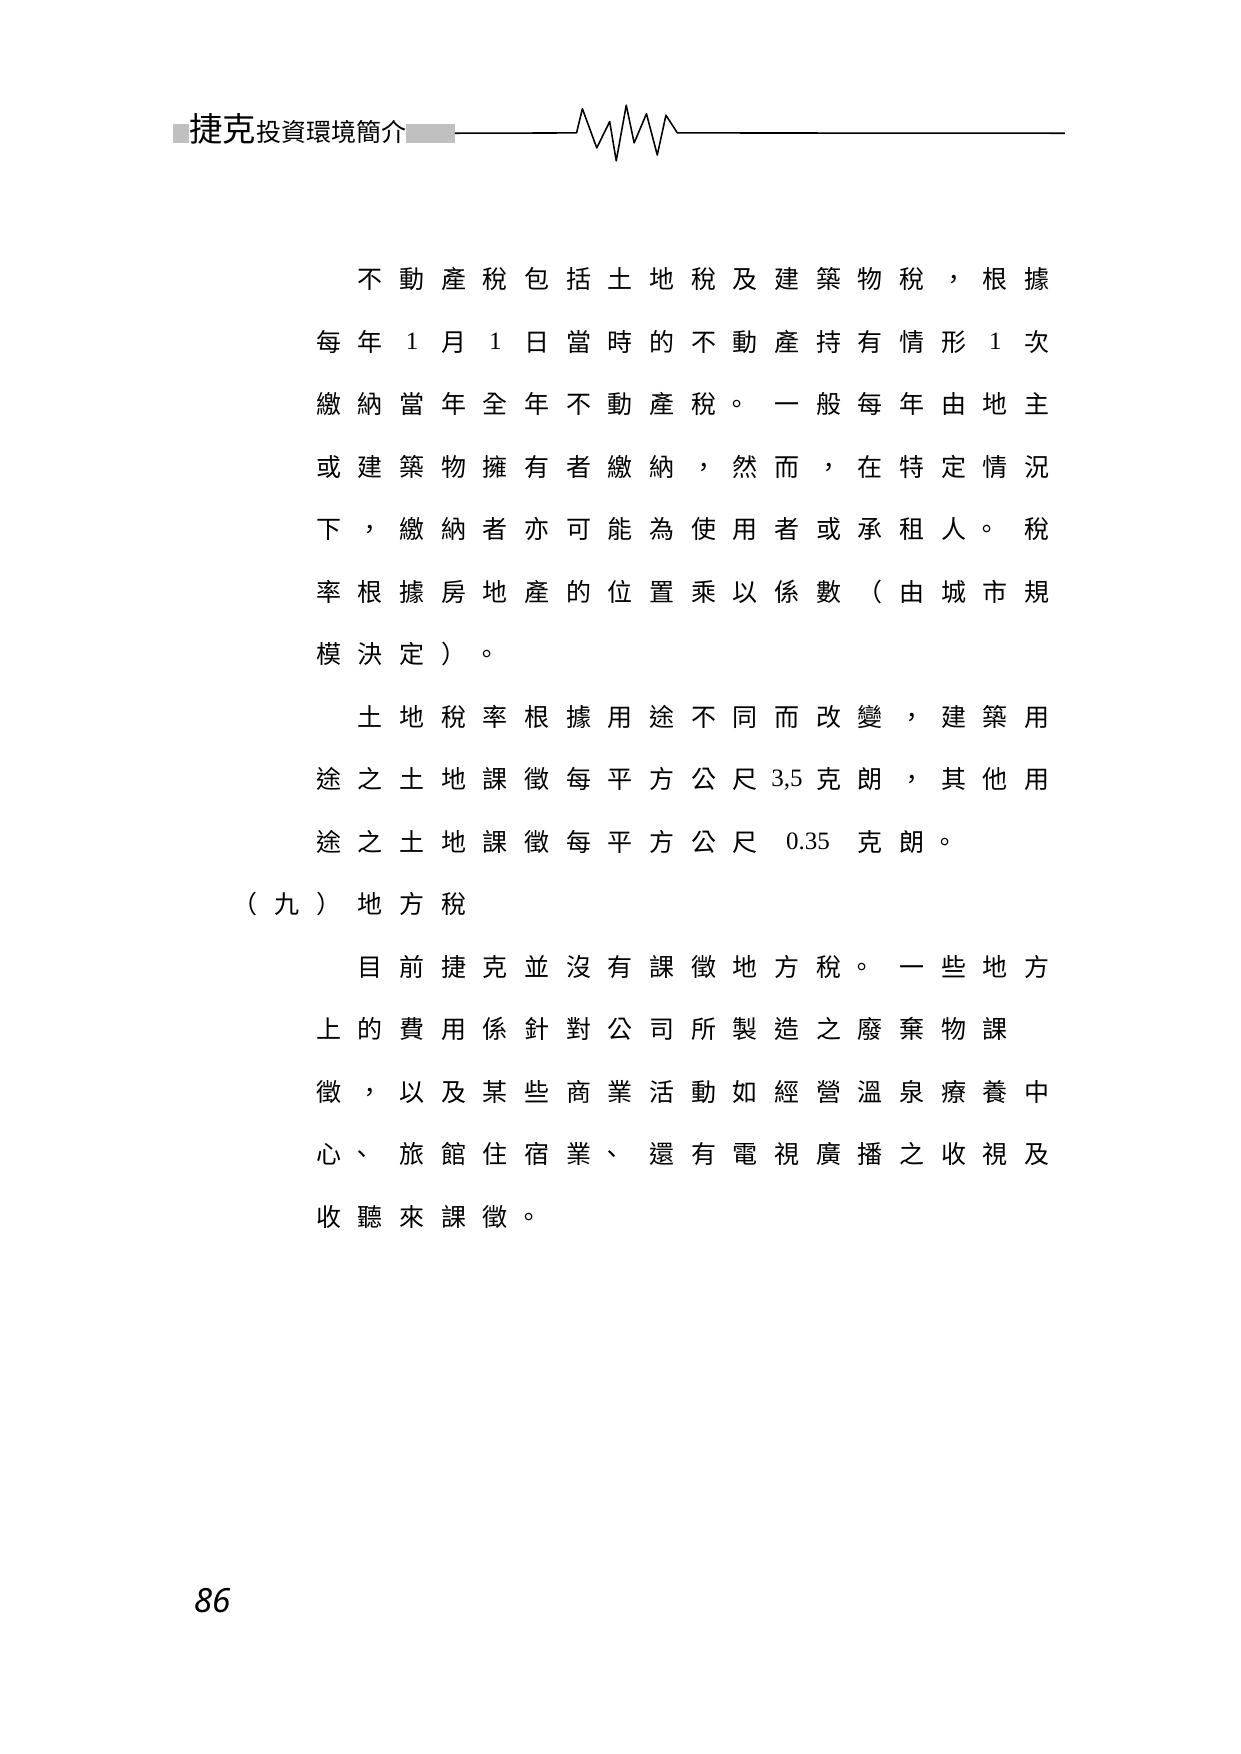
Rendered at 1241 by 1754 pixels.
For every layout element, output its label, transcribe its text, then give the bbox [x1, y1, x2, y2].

text （九）地方稅 [207, 861, 1058, 924]
text 目前捷克並沒有課徵地方稅。一些地方上的費用係針對公司所製造之廢棄物課徵，以及某些商業活動如經營溫泉療養中心、旅館住宿業、還有電視廣播之收視及收聽來課徵。 [281, 924, 1058, 1236]
text 不動產稅包括土地稅及建築物稅，根據每年1月1日當時的不動產持有情形1次繳納當年全年不動產稅。一般每年由地主或建築物擁有者繳納，然而，在特定情況下，繳納者亦可能為使用者或承租人。稅率根據房地產的位置乘以係數（由城市規模決定）。 [281, 236, 1058, 674]
text 土地稅率根據用途不同而改變，建築用途之土地課徵每平方公尺3,5克朗，其他用途之土地課徵每平方公尺0.35克朗。 [281, 674, 1058, 861]
